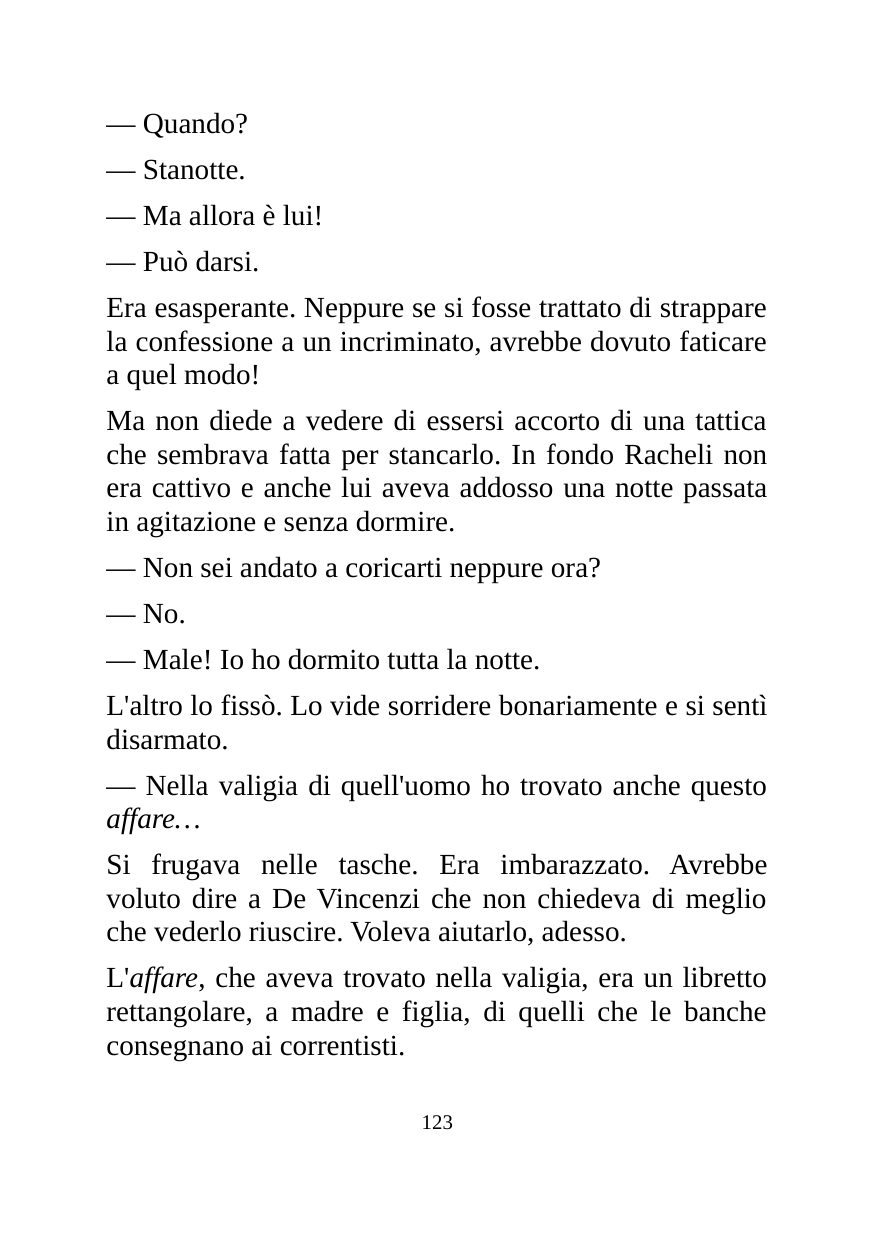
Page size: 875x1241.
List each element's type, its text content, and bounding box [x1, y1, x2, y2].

text Era esasperante. Neppure se si fosse trattato di strappare la confessione a un incriminato, avrebbe dovuto faticare a quel modo! [106, 290, 768, 391]
text L'altro lo fissò. Lo vide sorridere bonariamente e si sentì disarmato. [106, 688, 768, 755]
text — Nella valigia di quell'uomo ho trovato anche questo affare… [106, 768, 768, 835]
text L'affare, che aveva trovato nella valigia, era un libretto rettangolare, a madre e figlia, di quelli che le banche consegnano ai correntisti. [106, 961, 768, 1061]
text — Male! Io ho dormito tutta la notte. [106, 642, 768, 676]
text — Non sei andato a coricarti neppure ora? [106, 550, 768, 584]
text — Quando? [106, 106, 768, 140]
text — Può darsi. [106, 244, 768, 278]
text — Ma allora è lui! [106, 198, 768, 232]
text — No. [106, 596, 768, 630]
text — Stanotte. [106, 152, 768, 186]
text Si frugava nelle tasche. Era imbarazzato. Avrebbe voluto dire a De Vincenzi che non chiedeva di meglio che vederlo riuscire. Voleva aiutarlo, adesso. [106, 847, 768, 948]
text Ma non diede a vedere di essersi accorto di una tattica che sembrava fatta per stancarlo. In fondo Racheli non era cattivo e anche lui aveva addosso una notte passata in agitazione e senza dormire. [106, 403, 768, 538]
